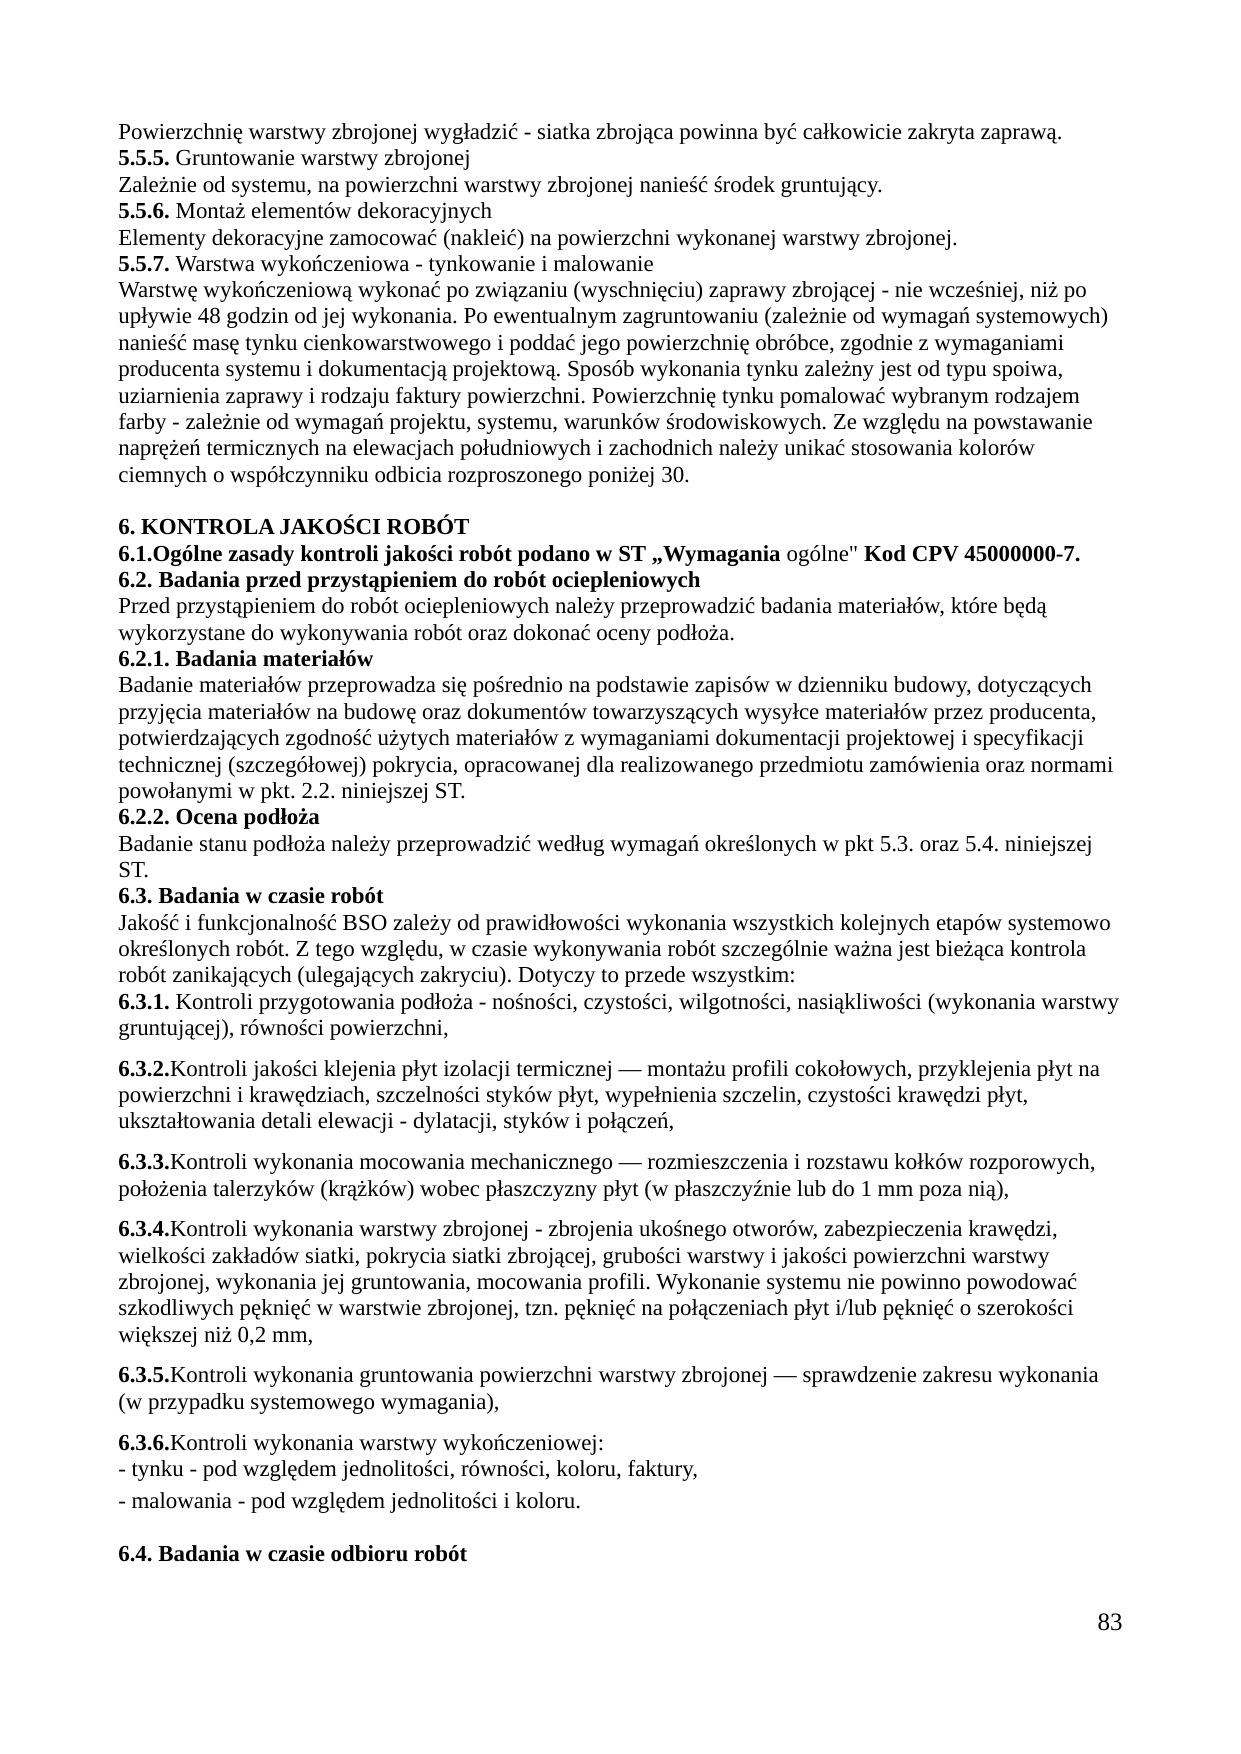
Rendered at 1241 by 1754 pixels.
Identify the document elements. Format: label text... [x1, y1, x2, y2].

text Badanie stanu podłoża należy przeprowadzić według wymagań określonych w pkt 5.3. oraz 5.4. niniejszej ST. [118, 830, 1122, 882]
text 6.3.6.Kontroli wykonania warstwy wykończeniowej: [118, 1429, 1122, 1455]
text Warstwę wykończeniową wykonać po związaniu (wyschnięciu) zaprawy zbrojącej - nie wcześniej, niż po upływie 48 godzin od jej wykonania. Po ewentualnym zagruntowaniu (zależnie od wymagań systemowych) nanieść masę tynku cienkowarstwowego i poddać jego powierzchnię obróbce, zgodnie z wymaganiami producenta systemu i dokumentacją projektową. Sposób wykonania tynku zależny jest od typu spoiwa, uziarnienia zaprawy i rodzaju faktury powierzchni. Powierzchnię tynku pomalować wybranym rodzajem farby - zależnie od wymagań projektu, systemu, warunków środowiskowych. Ze względu na powstawanie naprężeń termicznych na elewacjach południowych i zachodnich należy unikać stosowania kolorów ciemnych o współczynniku odbicia rozproszonego poniżej 30. [118, 276, 1122, 487]
text 6. KONTROLA JAKOŚCI ROBÓT [118, 513, 1122, 540]
text 6.4. Badania w czasie odbioru robót [118, 1540, 1122, 1566]
text 6.1.Ogólne zasady kontroli jakości robót podano w ST „Wymagania ogólne" Kod CPV 45000000-7. [118, 540, 1122, 566]
text Badanie materiałów przeprowadza się pośrednio na podstawie zapisów w dzienniku budowy, dotyczących przyjęcia materiałów na budowę oraz dokumentów towarzyszących wysyłce materiałów przez producenta, potwierdzających zgodność użytych materiałów z wymaganiami dokumentacji projektowej i specyfikacji technicznej (szczegółowej) pokrycia, opracowanej dla realizowanego przedmiotu zamówienia oraz normami powołanymi w pkt. 2.2. niniejszej ST. [118, 672, 1122, 803]
text 6.3.2.Kontroli jakości klejenia płyt izolacji termicznej — montażu profili cokołowych, przyklejenia płyt na powierzchni i krawędziach, szczelności styków płyt, wypełnienia szczelin, czystości krawędzi płyt, ukształtowania detali elewacji - dylatacji, styków i połączeń, [118, 1055, 1122, 1134]
text 6.2.2. Ocena podłoża [118, 803, 1122, 830]
text 6.2.1. Badania materiałów [118, 645, 1122, 672]
text Zależnie od systemu, na powierzchni warstwy zbrojonej nanieść środek gruntujący. [118, 171, 1122, 197]
text 6.2. Badania przed przystąpieniem do robót ociepleniowych [118, 566, 1122, 592]
text Przed przystąpieniem do robót ociepleniowych należy przeprowadzić badania materiałów, które będą wykorzystane do wykonywania robót oraz dokonać oceny podłoża. [118, 592, 1122, 645]
text 6.3.4.Kontroli wykonania warstwy zbrojonej - zbrojenia ukośnego otworów, zabezpieczenia krawędzi, wielkości zakładów siatki, pokrycia siatki zbrojącej, grubości warstwy i jakości powierzchni warstwy zbrojonej, wykonania jej gruntowania, mocowania profili. Wykonanie systemu nie powinno powodować szkodliwych pęknięć w warstwie zbrojonej, tzn. pęknięć na połączeniach płyt i/lub pęknięć o szerokości większej niż 0,2 mm, [118, 1215, 1122, 1347]
text 5.5.7. Warstwa wykończeniowa - tynkowanie i malowanie [118, 250, 1122, 276]
text 6.3.5.Kontroli wykonania gruntowania powierzchni warstwy zbrojonej — sprawdzenie zakresu wykonania (w przypadku systemowego wymagania), [118, 1362, 1122, 1414]
text Elementy dekoracyjne zamocować (nakleić) na powierzchni wykonanej warstwy zbrojonej. [118, 223, 1122, 250]
text 6.3. Badania w czasie robót [118, 882, 1122, 909]
text Powierzchnię warstwy zbrojonej wygładzić - siatka zbrojąca powinna być całkowicie zakryta zaprawą. [118, 118, 1122, 144]
text 5.5.5. Gruntowanie warstwy zbrojonej [118, 144, 1122, 171]
text - tynku - pod względem jednolitości, równości, koloru, faktury, [118, 1455, 1122, 1481]
text 6.3.1. Kontroli przygotowania podłoża - nośności, czystości, wilgotności, nasiąkliwości (wykonania warstwy gruntującej), równości powierzchni, [118, 988, 1122, 1041]
text - malowania - pod względem jednolitości i koloru. [118, 1487, 1122, 1513]
text Jakość i funkcjonalność BSO zależy od prawidłowości wykonania wszystkich kolejnych etapów systemowo określonych robót. Z tego względu, w czasie wykonywania robót szczególnie ważna jest bieżąca kontrola robót zanikających (ulegających zakryciu). Dotyczy to przede wszystkim: [118, 909, 1122, 988]
text 5.5.6. Montaż elementów dekoracyjnych [118, 197, 1122, 223]
text 6.3.3.Kontroli wykonania mocowania mechanicznego — rozmieszczenia i rozstawu kołków rozporowych, położenia talerzyków (krążków) wobec płaszczyzny płyt (w płaszczyźnie lub do 1 mm poza nią), [118, 1148, 1122, 1201]
